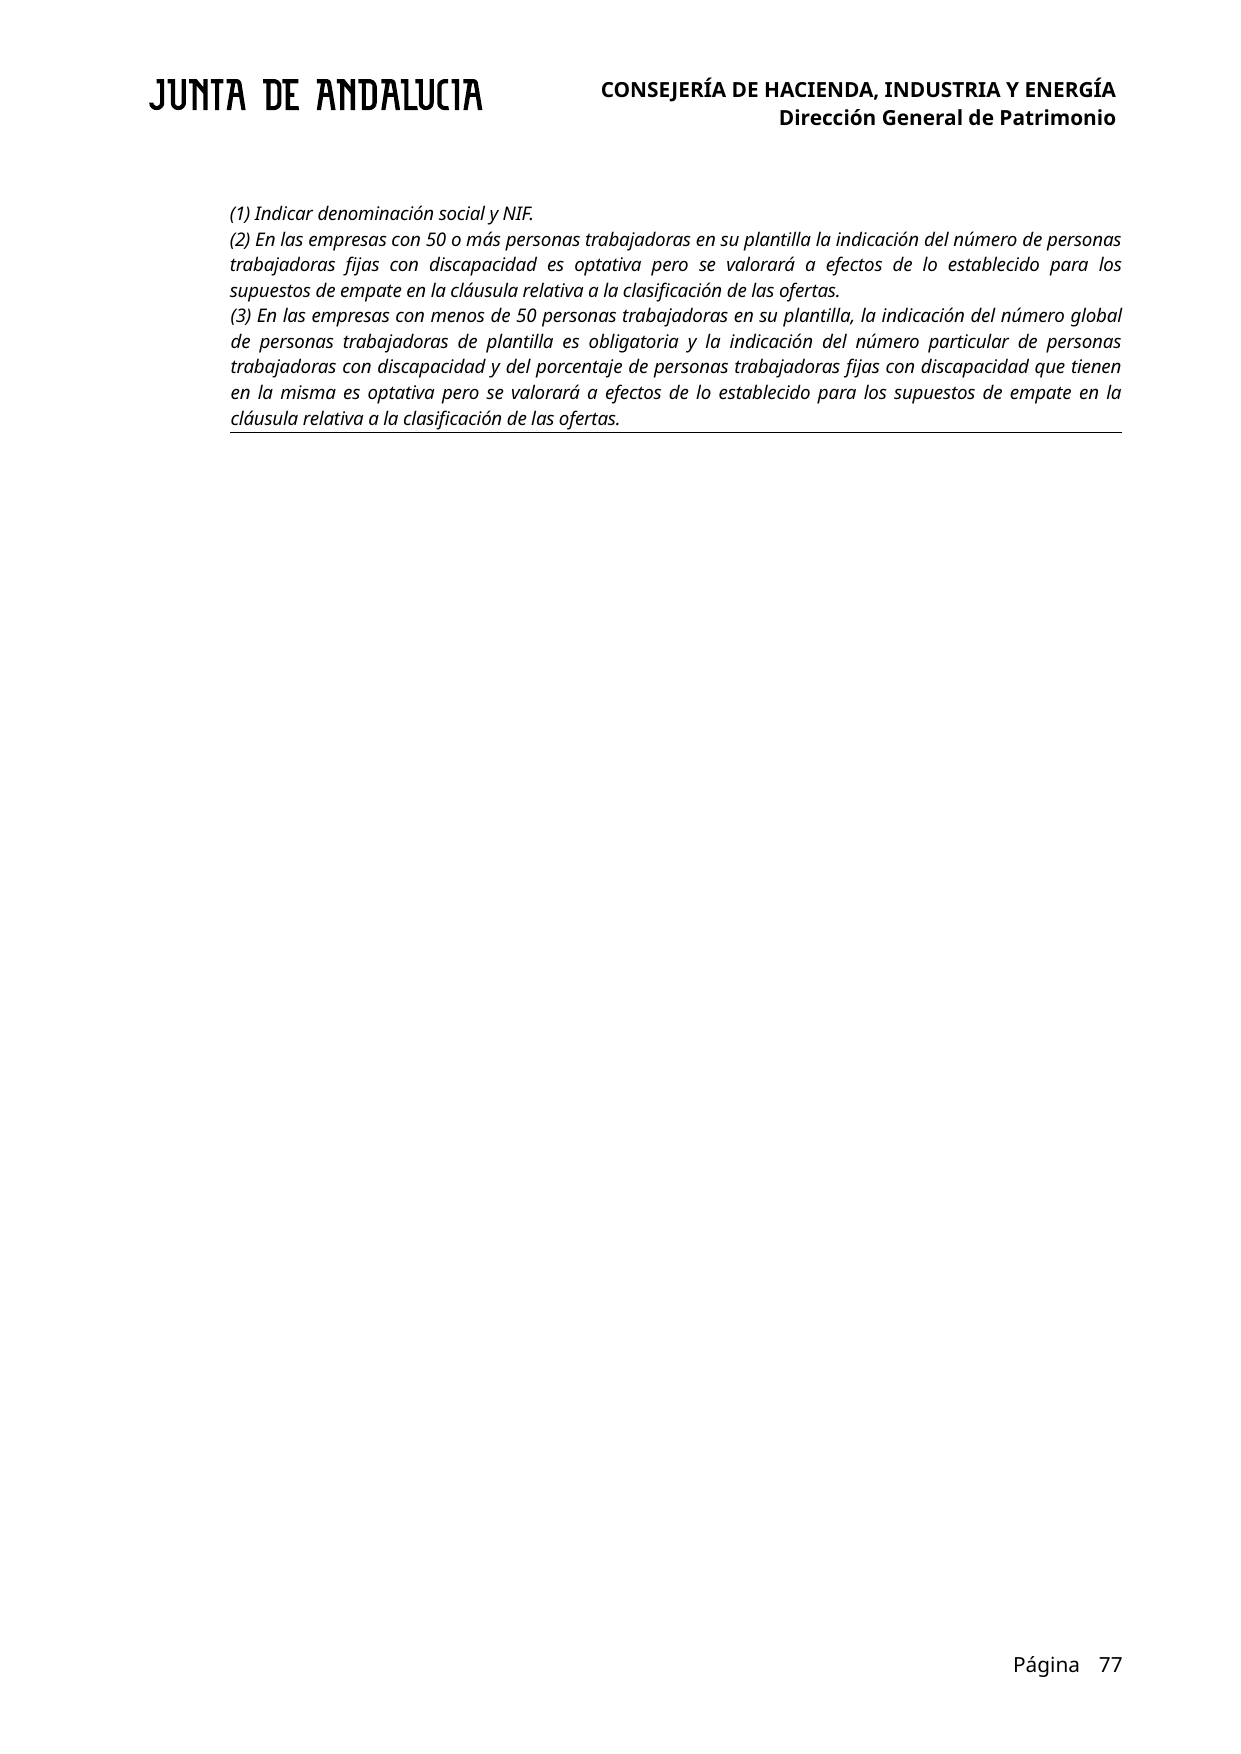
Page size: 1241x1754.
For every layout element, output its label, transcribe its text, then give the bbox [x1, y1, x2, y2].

list (2) En las empresas con 50 o más personas trabajadoras en su plantilla la indicación del número de personas trabajadoras fijas con discapacidad es optativa pero se valorará a efectos de lo establecido para los supuestos de empate en la cláusula relativa a la clasificación de las ofertas. [192, 226, 1122, 303]
list (1) Indicar denominación social y NIF. [192, 201, 1122, 226]
text (3) En las empresas con menos de 50 personas trabajadoras en su plantilla, la indicación del número global de personas trabajadoras de plantilla es obligatoria y la indicación del número particular de personas trabajadoras con discapacidad y del porcentaje de personas trabajadoras fijas con discapacidad que tienen en la misma es optativa pero se valorará a efectos de lo establecido para los supuestos de empate en la cláusula relativa a la clasificación de las ofertas. [230, 303, 1122, 432]
